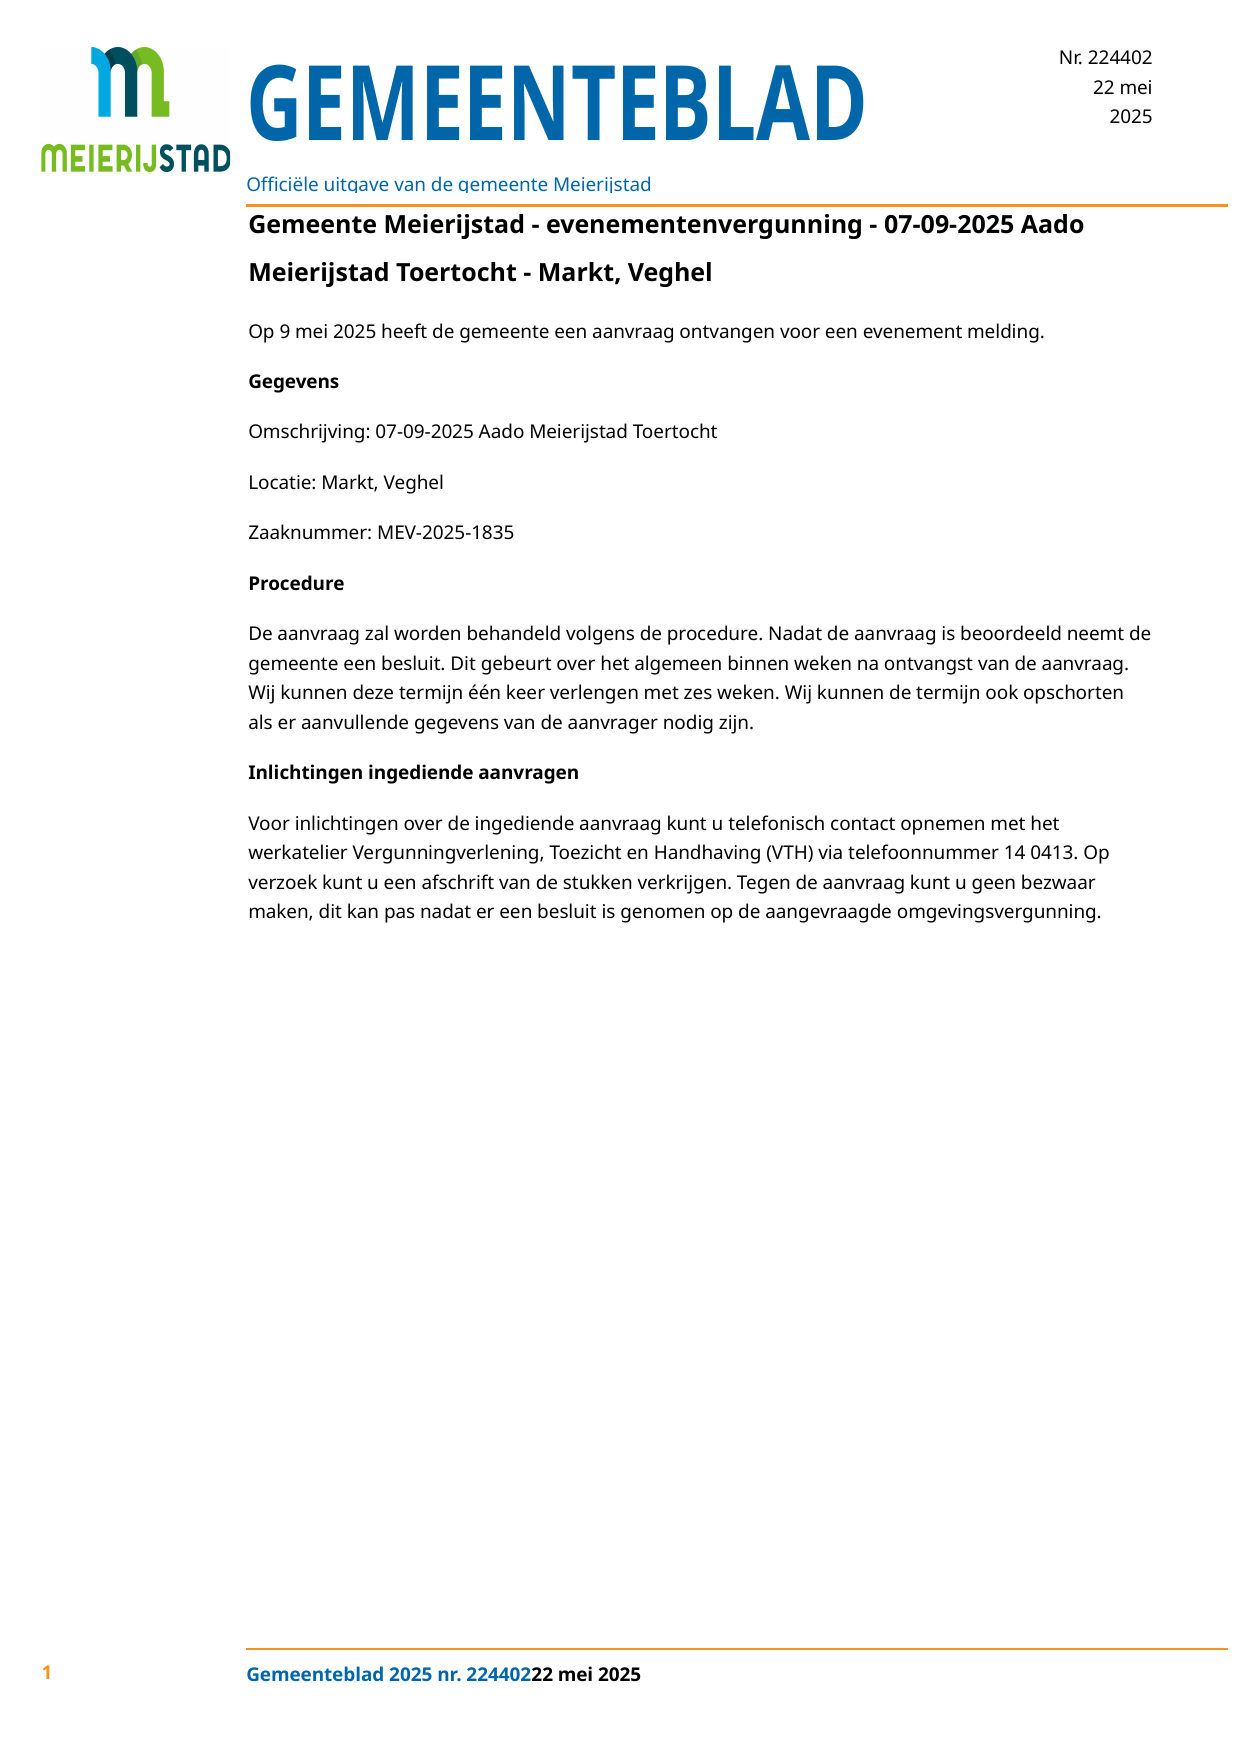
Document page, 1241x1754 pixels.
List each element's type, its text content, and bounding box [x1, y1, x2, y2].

text Zaaknummer: MEV-2025-1835 [248, 519, 1152, 545]
text Gemeente Meierijstad - evenementenvergunning - 07-09-2025 Aado Meierijstad Toertocht - Markt, Veghel [248, 207, 1152, 288]
text Inlichtingen ingediende aanvragen [248, 759, 1152, 785]
text De aanvraag zal worden behandeld volgens de procedure. Nadat de aanvraag is beoordeeld neemt de gemeente een besluit. Dit gebeurt over het algemeen binnen weken na ontvangst van de aanvraag. Wij kunnen deze termijn één keer verlengen met zes weken. Wij kunnen de termijn ook opschorten als er aanvullende gegevens van de aanvrager nodig zijn. [248, 620, 1152, 735]
text Voor inlichtingen over de ingediende aanvraag kunt u telefonisch contact opnemen met het werkatelier Vergunningverlening, Toezicht en Handhaving (VTH) via telefoonnummer 14 0413. Op verzoek kunt u een afschrift van de stukken verkrijgen. Tegen de aanvraag kunt u geen bezwaar maken, dit kan pas nadat er een besluit is genomen op de aangevraagde omgevingsvergunning. [248, 810, 1152, 924]
text Gegevens [248, 368, 1152, 394]
picture [41, 47, 231, 172]
text Locatie: Markt, Veghel [248, 469, 1152, 495]
text Op 9 mei 2025 heeft de gemeente een aanvraag ontvangen voor een evenement melding. [248, 318, 1152, 344]
text Omschrijving: 07-09-2025 Aado Meierijstad Toertocht [248, 419, 1152, 444]
text Procedure [248, 570, 1152, 596]
